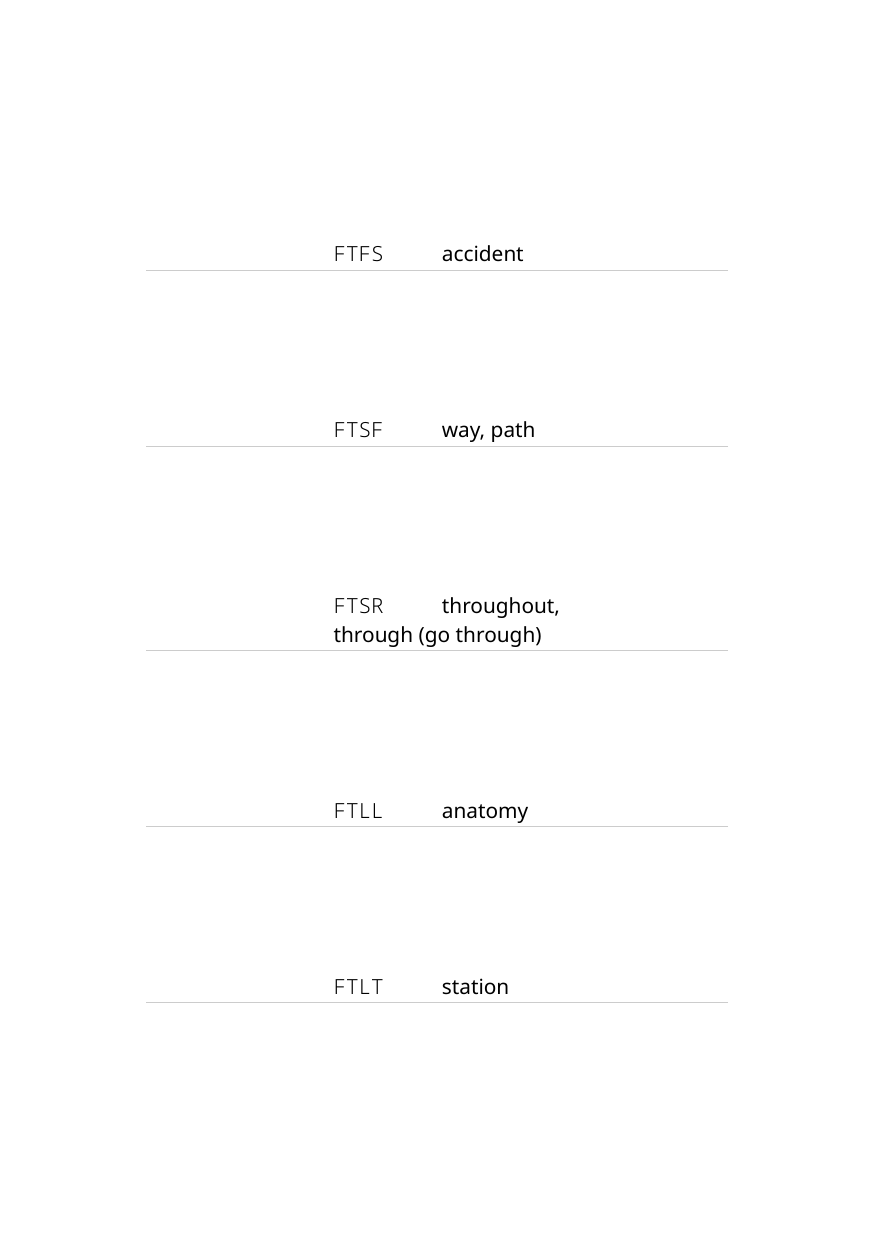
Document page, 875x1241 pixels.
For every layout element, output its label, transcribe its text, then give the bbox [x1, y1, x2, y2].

text FTLL anatomy [146, 651, 728, 826]
text FTSF way, path [146, 271, 728, 446]
text FTFS accident [146, 94, 728, 270]
text FTSR throughout, through (go through) [146, 447, 728, 650]
text FTLT station [146, 827, 728, 1002]
